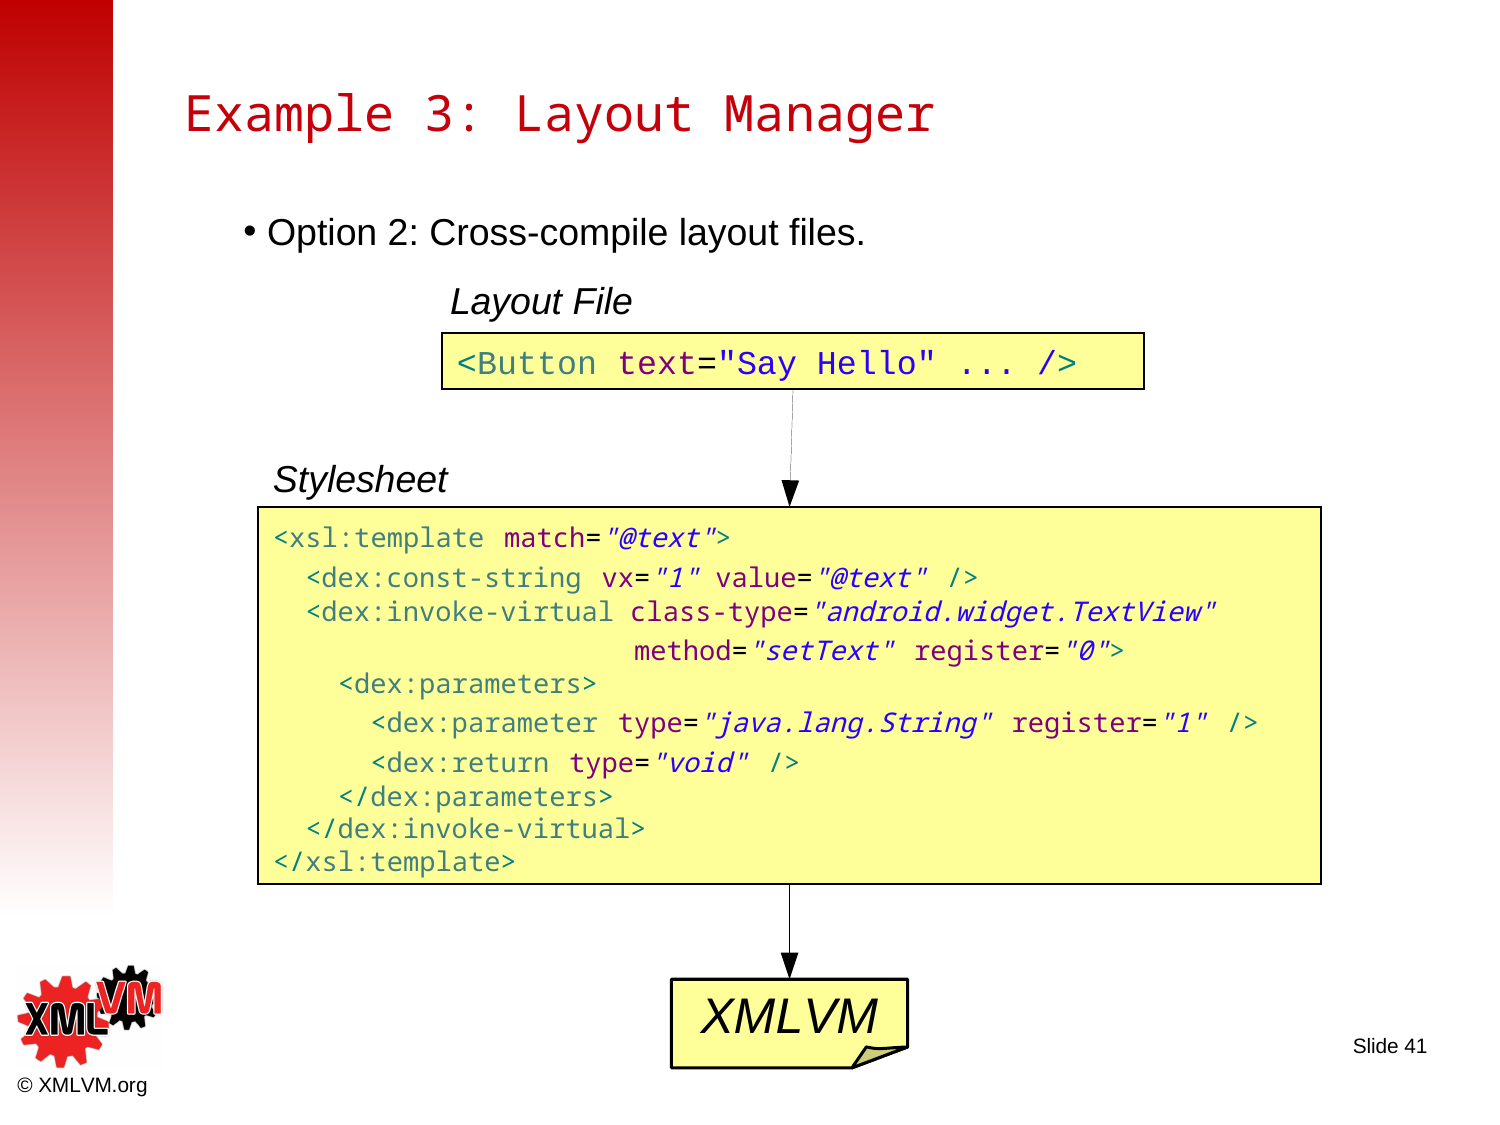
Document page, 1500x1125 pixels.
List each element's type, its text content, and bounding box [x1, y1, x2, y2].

text_box Stylesheet [258, 447, 463, 508]
text_box Option 2: Cross-compile layout files. [228, 200, 883, 261]
text_box <xsl:template match="@text"> <dex:const-string vx="1" value="@text" /> <dex:invoke-virtual class-type="android.widget.TextView" method="setText" register="0"> <dex:parameters> <dex:parameter type="java.lang.String" register="1" /> <dex:return type="void" /> </dex:parameters> </dex:invoke-virtual> </xsl:template> [258, 506, 1322, 885]
title Example 3: Layout Manager [170, 52, 1447, 178]
text_box <Button text="Say Hello" ... /> [442, 333, 1144, 389]
text_box XMLVM [671, 979, 908, 1068]
picture [16, 964, 164, 1069]
text_box Layout File [435, 269, 666, 330]
